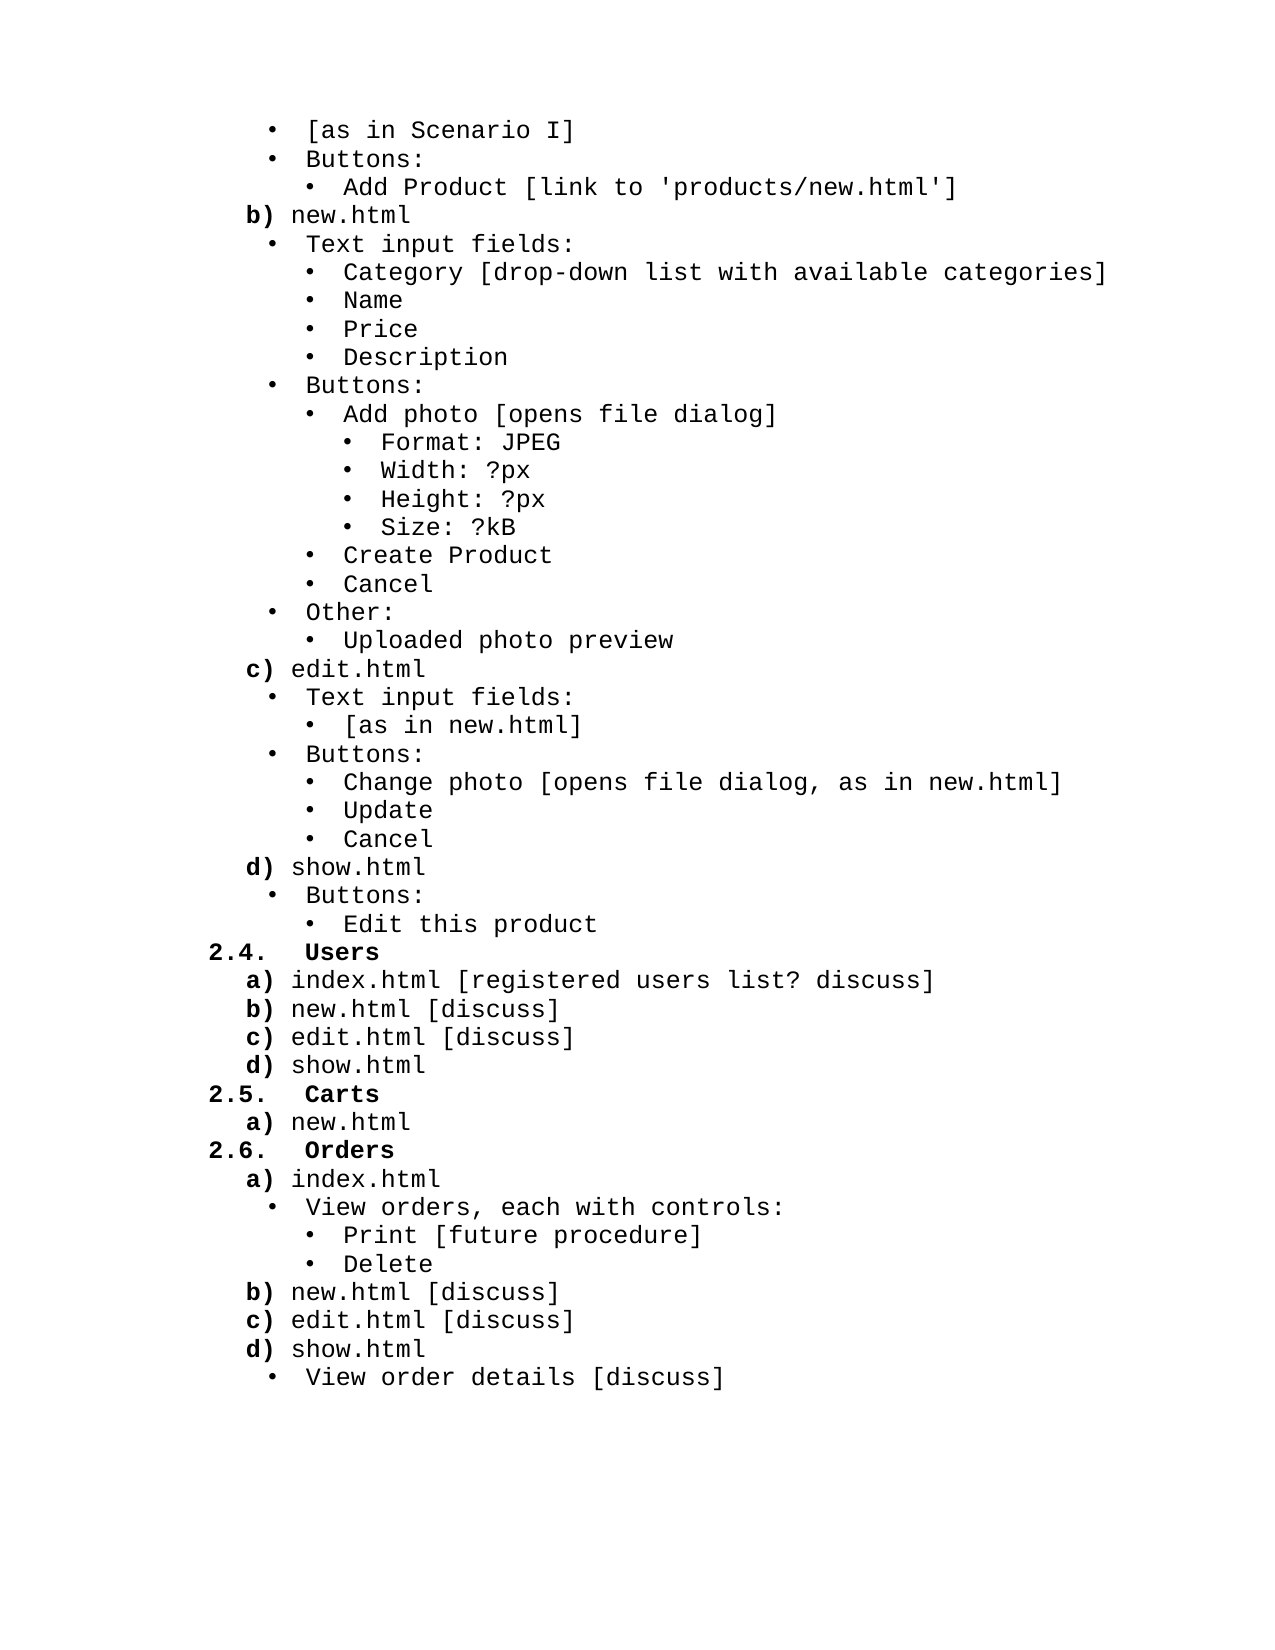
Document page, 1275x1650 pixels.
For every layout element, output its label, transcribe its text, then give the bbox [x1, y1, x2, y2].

subtitle edit.html [discuss] [231, 1308, 1157, 1336]
subtitle Format: JPEG [343, 430, 1157, 458]
subtitle Delete [306, 1251, 1157, 1280]
subtitle new.html [discuss] [231, 1280, 1157, 1308]
subtitle Create Product [306, 543, 1157, 571]
subtitle new.html [231, 1110, 1157, 1138]
subtitle show.html [231, 855, 1157, 883]
subtitle Orders [193, 1138, 1157, 1166]
subtitle Add photo [opens file dialog] [306, 401, 1157, 430]
subtitle View order details [discuss] [268, 1365, 1157, 1393]
subtitle Text input fields: [268, 685, 1157, 713]
subtitle edit.html [discuss] [231, 1025, 1157, 1053]
subtitle Other: [268, 600, 1157, 628]
subtitle Add Product [link to 'products/new.html'] [306, 175, 1157, 203]
subtitle Cancel [306, 571, 1157, 600]
subtitle new.html [discuss] [231, 996, 1157, 1025]
subtitle show.html [231, 1053, 1157, 1081]
subtitle Update [306, 798, 1157, 826]
subtitle Text input fields: [268, 231, 1157, 260]
subtitle Carts [193, 1081, 1157, 1110]
subtitle edit.html [231, 656, 1157, 685]
subtitle Users [193, 940, 1157, 968]
subtitle Uploaded photo preview [306, 628, 1157, 656]
subtitle Size: ?kB [343, 515, 1157, 543]
subtitle index.html [231, 1166, 1157, 1195]
subtitle Category [drop-down list with available categories] [306, 260, 1157, 288]
subtitle Buttons: [268, 373, 1157, 401]
subtitle Name [306, 288, 1157, 316]
subtitle Height: ?px [343, 486, 1157, 515]
subtitle Buttons: [268, 741, 1157, 770]
subtitle Buttons: [268, 883, 1157, 911]
subtitle Change photo [opens file dialog, as in new.html] [306, 770, 1157, 798]
subtitle [as in new.html] [306, 713, 1157, 741]
subtitle View orders, each with controls: [268, 1195, 1157, 1223]
subtitle Print [future procedure] [306, 1223, 1157, 1251]
subtitle Price [306, 316, 1157, 345]
subtitle Cancel [306, 826, 1157, 855]
subtitle [as in Scenario I] [268, 118, 1157, 146]
subtitle Buttons: [268, 146, 1157, 175]
subtitle new.html [231, 203, 1157, 231]
subtitle index.html [registered users list? discuss] [231, 968, 1157, 996]
subtitle Description [306, 345, 1157, 373]
subtitle Width: ?px [343, 458, 1157, 486]
subtitle show.html [231, 1336, 1157, 1365]
subtitle Edit this product [306, 911, 1157, 940]
